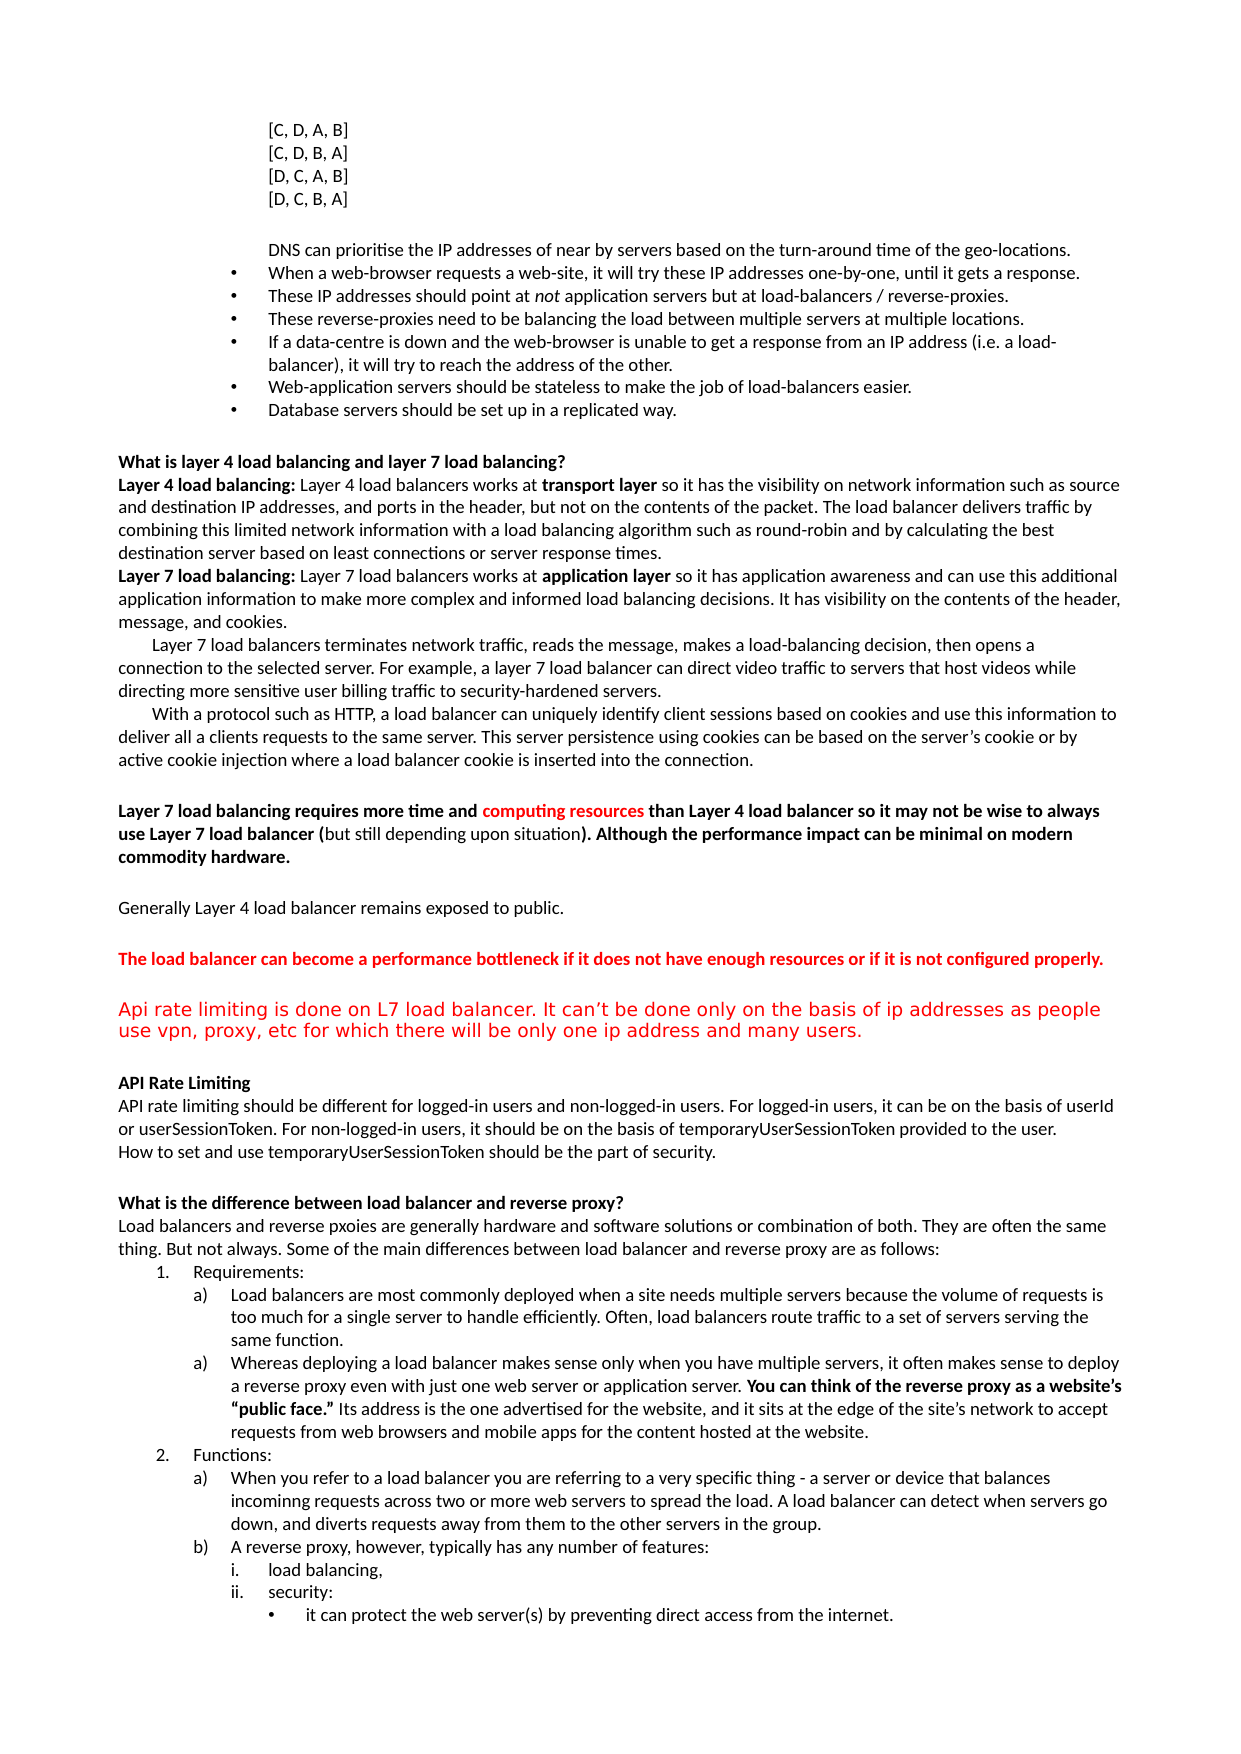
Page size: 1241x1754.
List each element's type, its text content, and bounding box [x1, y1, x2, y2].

text The load balancer can become a performance bottleneck if it does not have enough resources or if it is not configured properly. [118, 947, 1122, 970]
text What is layer 4 load balancing and layer 7 load balancing? [118, 450, 1122, 473]
list [D, C, B, A] [231, 187, 1122, 210]
text API rate limiting should be different for logged-in users and non-logged-in users. For logged-in users, it can be on the basis of userId or userSessionToken. For non-logged-in users, it should be on the basis of temporaryUserSessionToken provided to the user. [118, 1094, 1122, 1140]
list [C, D, A, B] [231, 118, 1122, 141]
list These IP addresses should point at not application servers but at load-balancers / reverse-proxies. [231, 284, 1122, 307]
list DNS can prioritise the IP addresses of near by servers based on the turn-around time of the geo-locations. [231, 238, 1122, 261]
list Load balancers are most commonly deployed when a site needs multiple servers because the volume of requests is too much for a single server to handle efficiently. Often, load balancers route traffic to a set of servers serving the same function. [193, 1283, 1122, 1351]
list [C, D, B, A] [231, 141, 1122, 164]
list [D, C, A, B] [231, 164, 1122, 187]
text Api rate limiting is done on L7 load balancer. It can’t be done only on the basis of ip addresses as people use vpn, proxy, etc for which there will be only one ip address and many users. [118, 998, 1122, 1042]
text Layer 7 load balancing: Layer 7 load balancers works at application layer so it has application awareness and can use this additional application information to make more complex and informed load balancing decisions. It has visibility on the contents of the header, message, and cookies. [118, 564, 1122, 633]
list These reverse-proxies need to be balancing the load between multiple servers at multiple locations. [231, 307, 1122, 330]
text Load balancers and reverse pxoies are generally hardware and software solutions or combination of both. They are often the same thing. But not always. Some of the main differences between load balancer and reverse proxy are as follows: [118, 1214, 1122, 1260]
list Functions: [156, 1443, 1122, 1466]
list Database servers should be set up in a replicated way. [231, 398, 1122, 421]
list A reverse proxy, however, typically has any number of features: [193, 1535, 1122, 1558]
text With a protocol such as HTTP, a load balancer can uniquely identify client sessions based on cookies and use this information to deliver all a clients requests to the same server. This server persistence using cookies can be based on the server’s cookie or by active cookie injection where a load balancer cookie is inserted into the connection. [118, 702, 1122, 771]
list Requirements: [156, 1260, 1122, 1283]
text How to set and use temporaryUserSessionToken should be the part of security. [118, 1140, 1122, 1163]
list When a web-browser requests a web-site, it will try these IP addresses one-by-one, until it gets a response. [231, 261, 1122, 284]
list If a data-centre is down and the web-browser is unable to get a response from an IP address (i.e. a load-balancer), it will try to reach the address of the other. [231, 330, 1122, 376]
list load balancing, [231, 1558, 1122, 1581]
text API Rate Limiting [118, 1071, 1122, 1094]
text Layer 7 load balancing requires more time and computing resources than Layer 4 load balancer so it may not be wise to always use Layer 7 load balancer (but still depending upon situation). Although the performance impact can be minimal on modern commodity hardware. [118, 799, 1122, 868]
text Layer 7 load balancers terminates network traffic, reads the message, makes a load-balancing decision, then opens a connection to the selected server. For example, a layer 7 load balancer can direct video traffic to servers that host videos while directing more sensitive user billing traffic to security-hardened servers. [118, 633, 1122, 702]
list it can protect the web server(s) by preventing direct access from the internet. [268, 1603, 1122, 1626]
text What is the difference between load balancer and reverse proxy? [118, 1191, 1122, 1214]
list Whereas deploying a load balancer makes sense only when you have multiple servers, it often makes sense to deploy a reverse proxy even with just one web server or application server. You can think of the reverse proxy as a website’s “public face.” Its address is the one advertised for the website, and it sits at the edge of the site’s network to accept requests from web browsers and mobile apps for the content hosted at the website. [193, 1351, 1122, 1443]
text Generally Layer 4 load balancer remains exposed to public. [118, 896, 1122, 919]
text Layer 4 load balancing: Layer 4 load balancers works at transport layer so it has the visibility on network information such as source and destination IP addresses, and ports in the header, but not on the contents of the packet. The load balancer delivers traffic by combining this limited network information with a load balancing algorithm such as round-robin and by calculating the best destination server based on least connections or server response times. [118, 473, 1122, 564]
list security: [231, 1581, 1122, 1603]
list Web-application servers should be stateless to make the job of load-balancers easier. [231, 376, 1122, 398]
list When you refer to a load balancer you are referring to a very specific thing - a server or device that balances incominng requests across two or more web servers to spread the load. A load balancer can detect when servers go down, and diverts requests away from them to the other servers in the group. [193, 1466, 1122, 1535]
